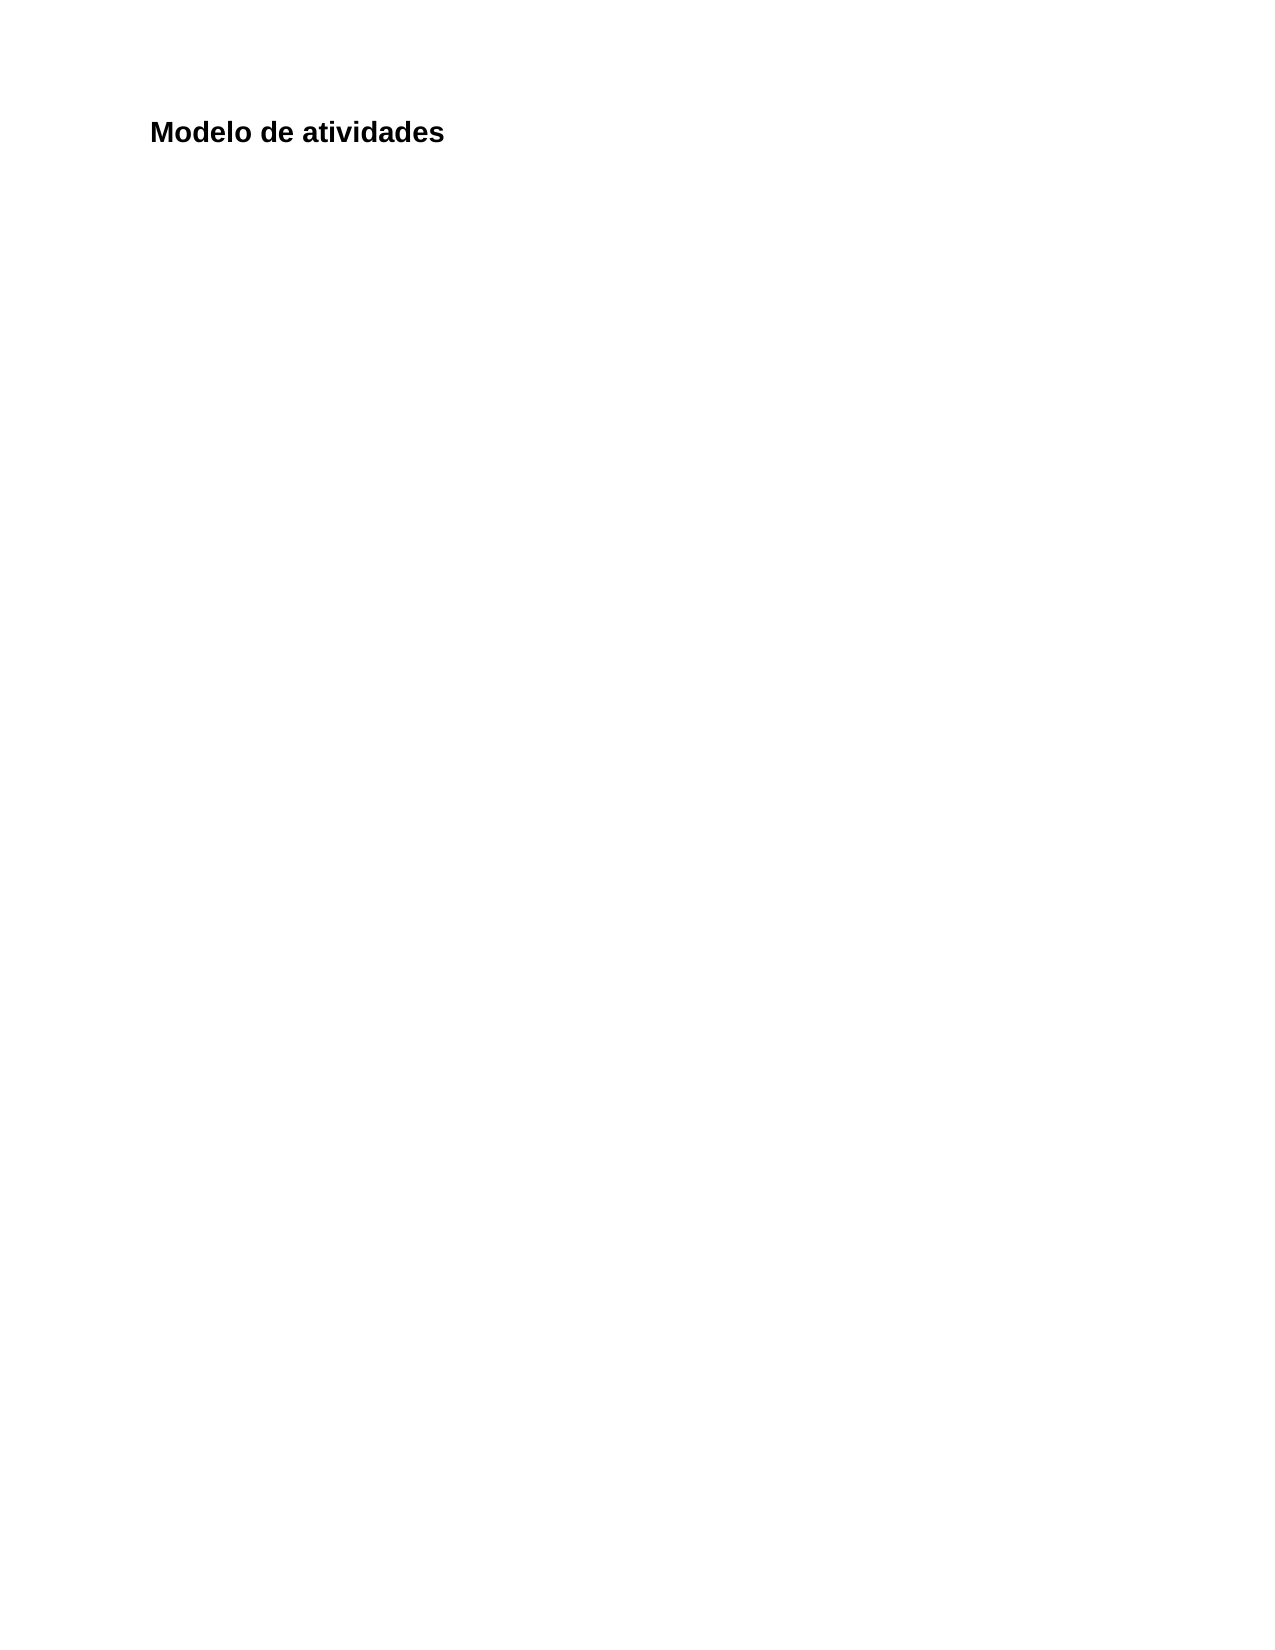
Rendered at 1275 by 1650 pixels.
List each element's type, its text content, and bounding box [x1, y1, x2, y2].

text Modelo de atividades [150, 115, 1125, 148]
